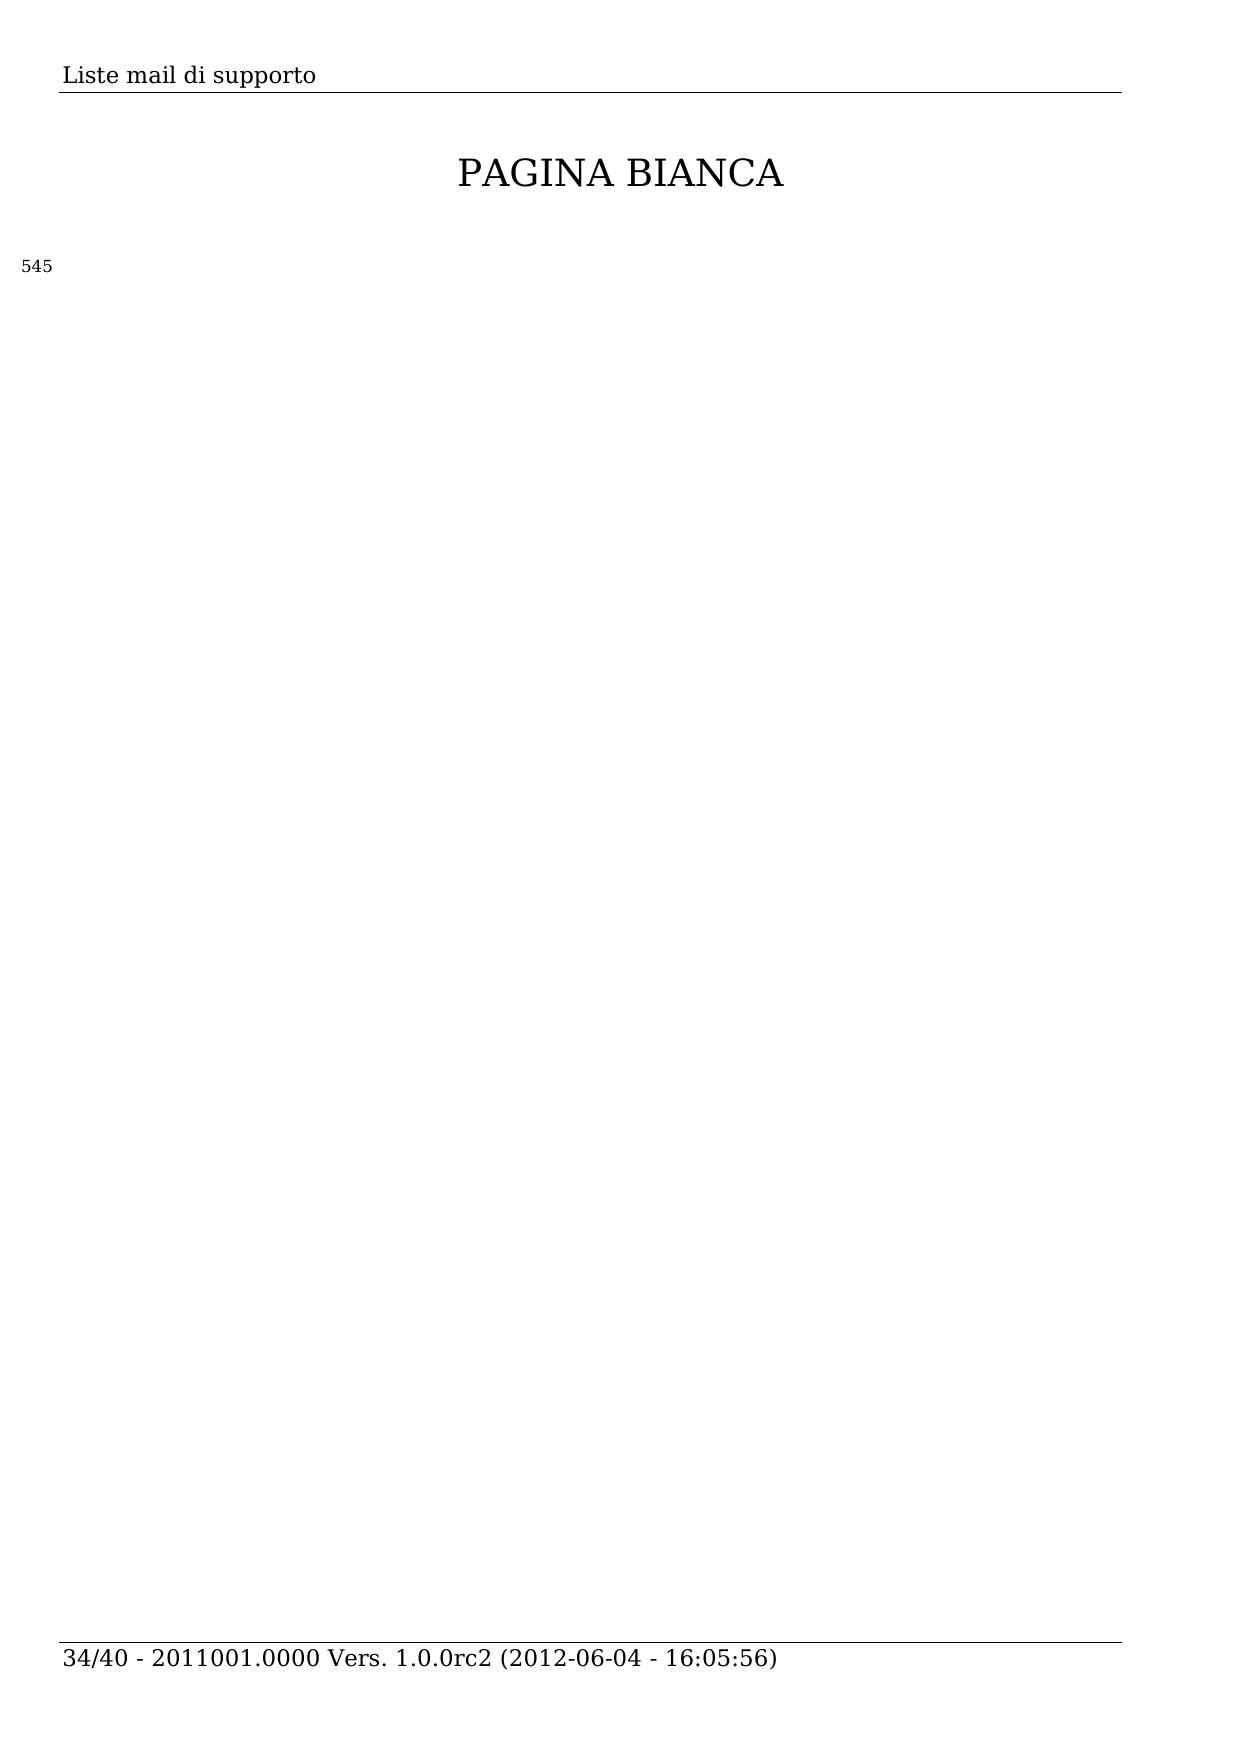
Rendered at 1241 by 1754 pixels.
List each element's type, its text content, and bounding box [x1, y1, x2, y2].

text PAGINA BIANCA [118, 151, 1122, 195]
